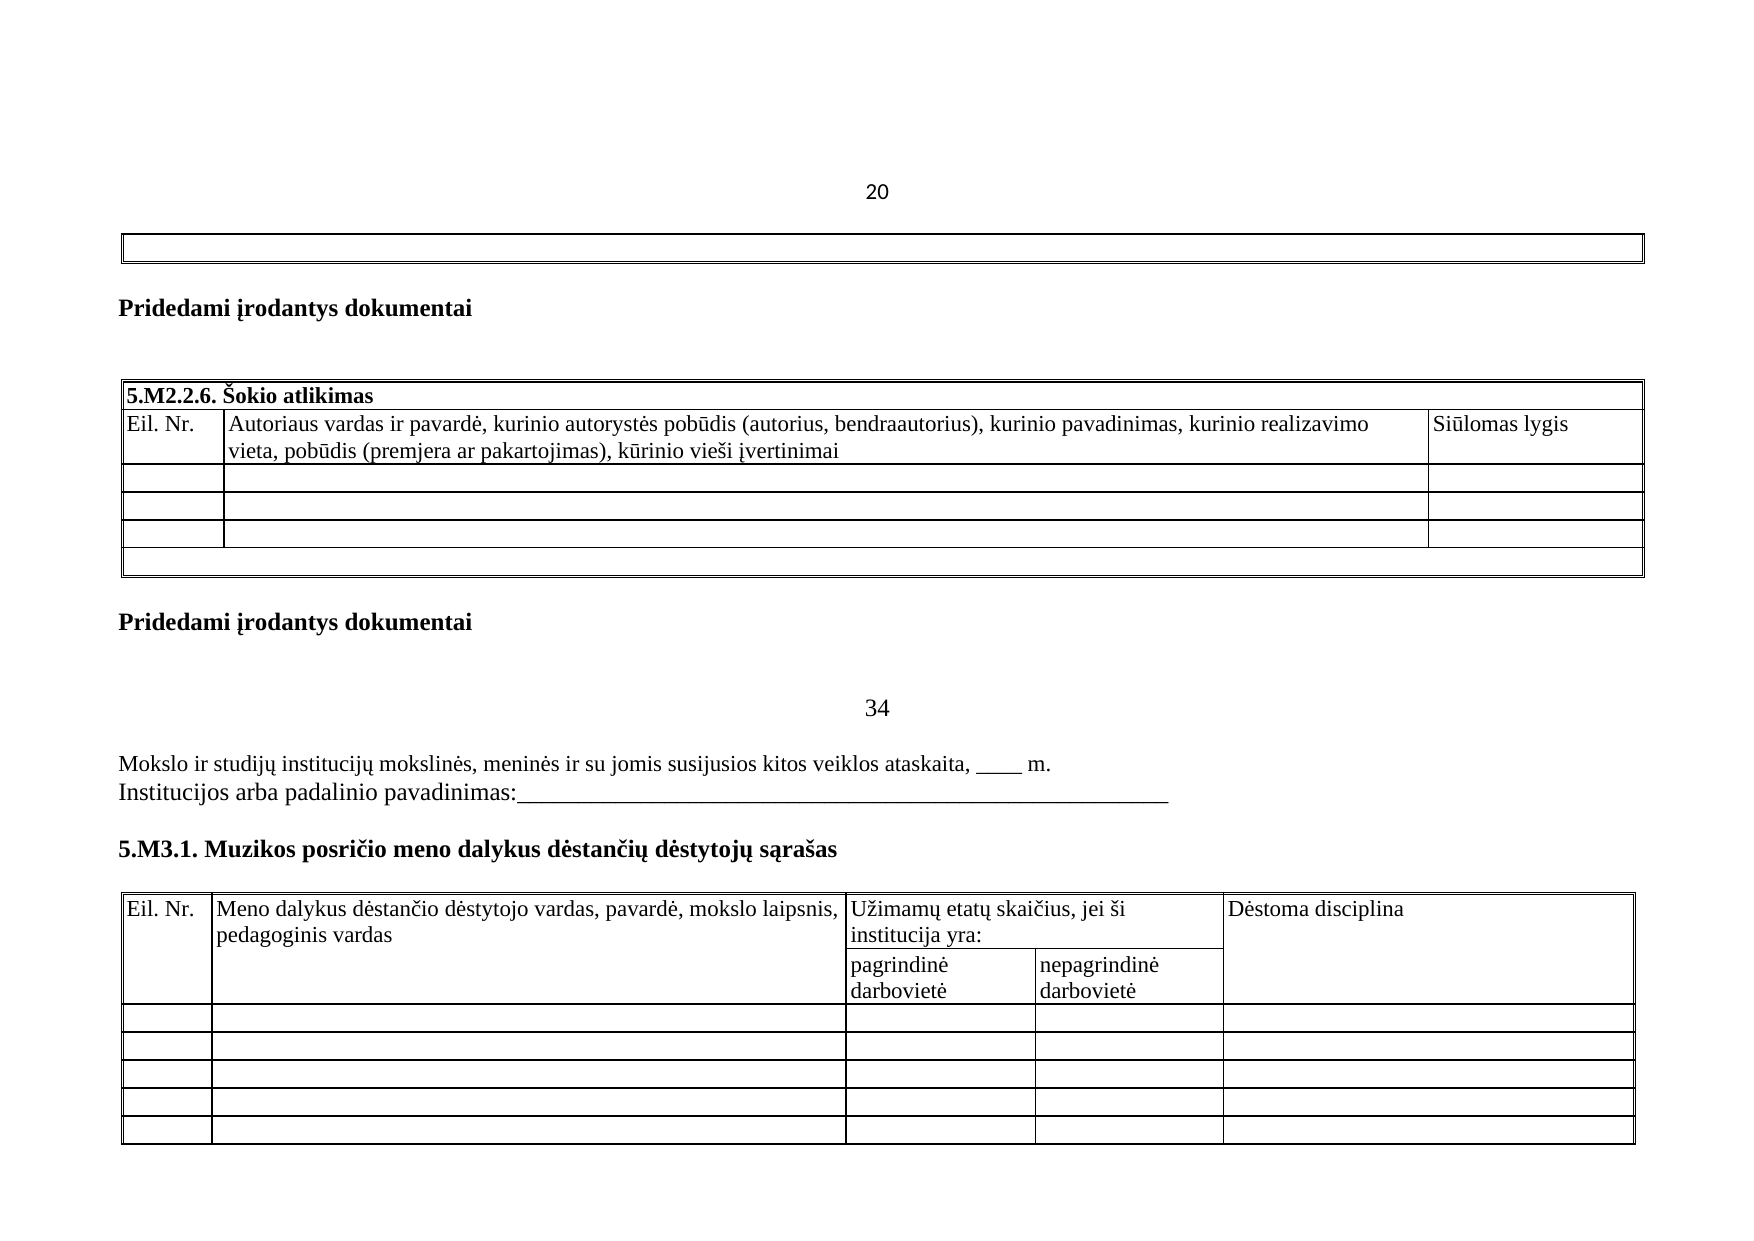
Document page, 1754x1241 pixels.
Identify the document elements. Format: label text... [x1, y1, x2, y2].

text 5.M3.1. Muzikos posričio meno dalykus dėstančių dėstytojų sąrašas [118, 834, 1636, 863]
table_cell [213, 1061, 845, 1087]
table_cell [124, 493, 223, 519]
table_cell [124, 521, 223, 547]
table_cell Eil. Nr. [124, 410, 223, 463]
text 34 [118, 693, 1636, 722]
table_cell [124, 1117, 211, 1143]
text Pridedami įrodantys dokumentai [118, 607, 1636, 635]
table_cell [1224, 1033, 1633, 1059]
table_cell Siūlomas lygis [1429, 410, 1642, 463]
table_cell [225, 493, 1428, 519]
table_cell Autoriaus vardas ir pavardė, kurinio autorystės pobūdis (autorius, bendraautorius), kurinio pavadinimas, kurinio realizavimo vieta, pobūdis (premjera ar pakartojimas), kūrinio vieši įvertinimai [225, 410, 1428, 463]
table_header 5.M2.2.6. Šokio atlikimas [124, 383, 1642, 409]
table_cell [847, 1089, 1035, 1115]
table_cell [1036, 1005, 1223, 1031]
table_cell pagrindinė darbovietė [847, 949, 1035, 1003]
text Pridedami įrodantys dokumentai [118, 293, 1636, 322]
table_cell [124, 1089, 211, 1115]
table_cell [847, 1033, 1035, 1059]
table_cell [1224, 1005, 1633, 1031]
table_cell [213, 1005, 845, 1031]
table_header Meno dalykus dėstančio dėstytojo vardas, pavardė, mokslo laipsnis, pedagoginis vardas [213, 895, 845, 1003]
table_cell [1429, 465, 1642, 491]
table_cell [124, 1033, 211, 1059]
table_header Dėstoma disciplina [1224, 895, 1633, 1003]
table_cell [124, 465, 223, 491]
text Mokslo ir studijų institucijų mokslinės, meninės ir su jomis susijusios kitos veiklos ataskaita, ____ m. [118, 750, 1636, 777]
table_cell [1224, 1089, 1633, 1115]
table_cell [847, 1117, 1035, 1143]
table_cell [847, 1005, 1035, 1031]
table_cell [213, 1089, 845, 1115]
table_cell [1036, 1061, 1223, 1087]
table_cell [124, 1061, 211, 1087]
table_cell [847, 1061, 1035, 1087]
table_cell [225, 465, 1428, 491]
table_cell [1224, 1061, 1633, 1087]
table_header Eil. Nr. [124, 895, 211, 1003]
table_cell [1429, 493, 1642, 519]
table_cell [225, 521, 1428, 547]
text Institucijos arba padalinio pavadinimas: [118, 777, 1636, 805]
table_cell [1224, 1117, 1633, 1143]
table_cell [213, 1117, 845, 1143]
table_header Užimamų etatų skaičius, jei ši institucija yra: [847, 895, 1223, 947]
table_cell [213, 1033, 845, 1059]
table_cell [1429, 521, 1642, 547]
table_cell [1036, 1089, 1223, 1115]
table_cell [1036, 1033, 1223, 1059]
table_cell [124, 548, 1642, 575]
table_cell nepagrindinė darbovietė [1036, 949, 1223, 1003]
table_cell [124, 235, 1642, 261]
table_cell [1036, 1117, 1223, 1143]
table_cell [124, 1005, 211, 1031]
